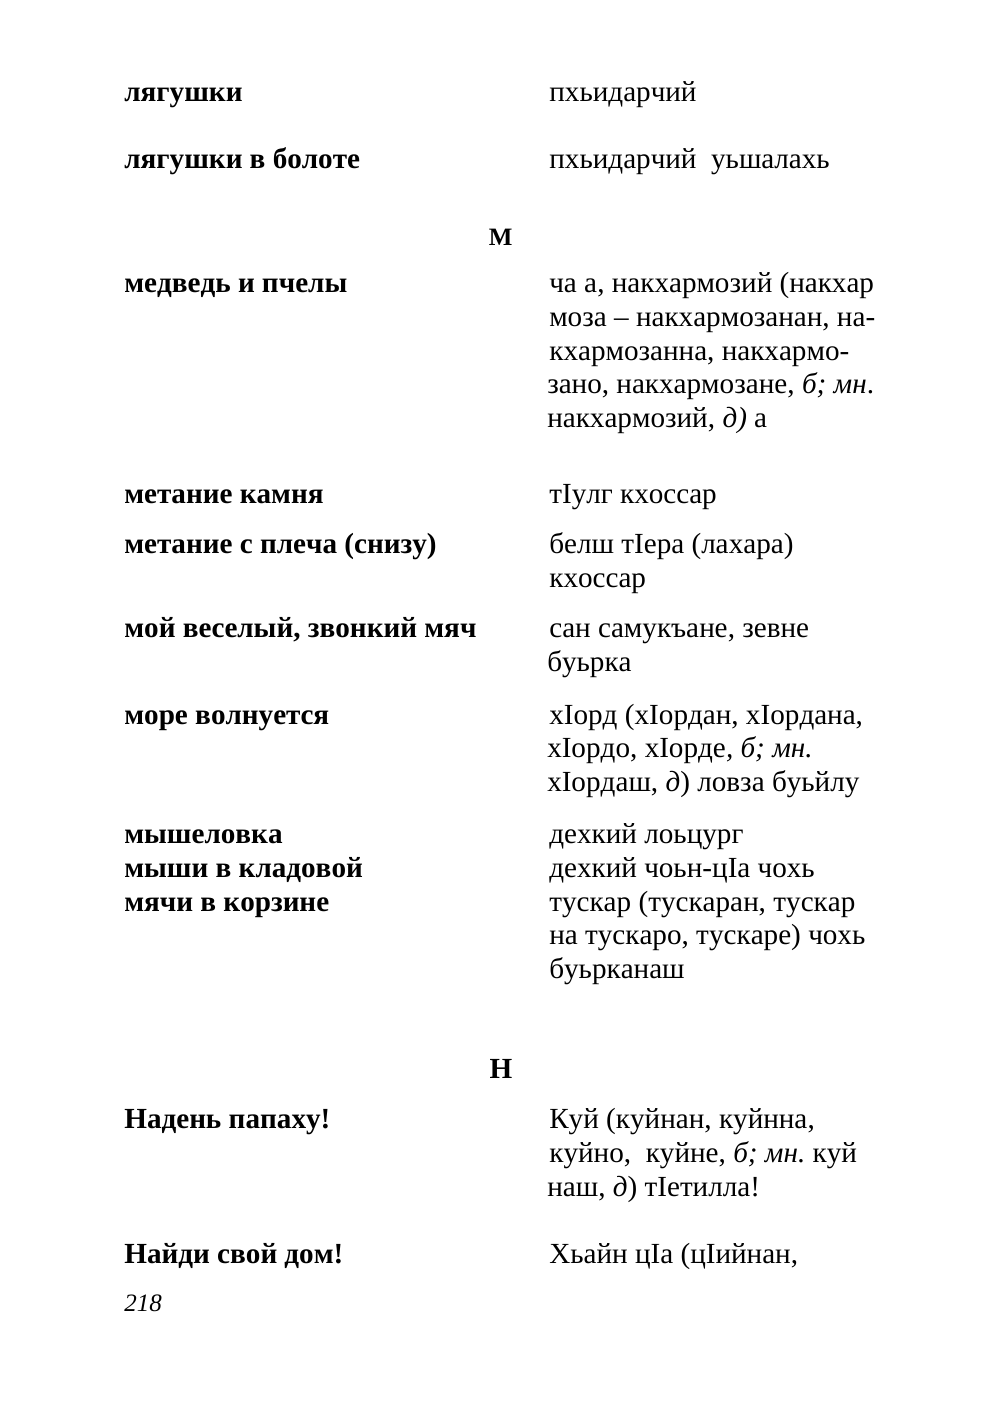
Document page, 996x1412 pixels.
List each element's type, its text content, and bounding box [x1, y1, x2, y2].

text Найди свой дом! Хьайн цIа (цIийнан, [124, 1236, 877, 1269]
text М [124, 222, 877, 251]
text накхармозий, д) а [124, 400, 877, 433]
text хIордаш, д) ловза буьйлу [124, 764, 877, 797]
text лягушки в болоте пхьидарчий уьшалахь [124, 141, 877, 174]
text буьрканаш [124, 951, 877, 984]
text Надень папаху! Куй (куйнан, куйнна, [124, 1102, 877, 1135]
text метание камня тIулг кхоссар [124, 476, 877, 510]
text метание с плеча (снизу) белш тIера (лахара) [124, 527, 877, 560]
text медведь и пчелы ча а, накхармозий (накхар моза – накхармозанан, на- кхармозанна, накхармо- [124, 266, 877, 366]
text куйно, куйне, б; мн. куй [124, 1135, 877, 1169]
text зано, накхармозане, б; мн. [124, 366, 877, 400]
text мышеловка дехкий лоьцург [124, 817, 877, 850]
text кхоссар [124, 560, 877, 594]
text хIордо, хIорде, б; мн. [124, 730, 877, 764]
text Н [124, 1051, 877, 1085]
text море волнуется хIорд (хIордан, хIордана, [124, 697, 877, 730]
text мячи в корзине тускар (тускаран, тускар на тускаро, тускаре) чохь [124, 884, 877, 951]
text лягушки пхьидарчий [124, 74, 877, 107]
text буьрка [124, 644, 877, 678]
text мой веселый, звонкий мяч сан самукъане, зевне [124, 611, 877, 644]
text наш, д) тIетилла! [124, 1169, 877, 1202]
text мыши в кладовой дехкий чоьн-цIа чохь [124, 850, 877, 884]
